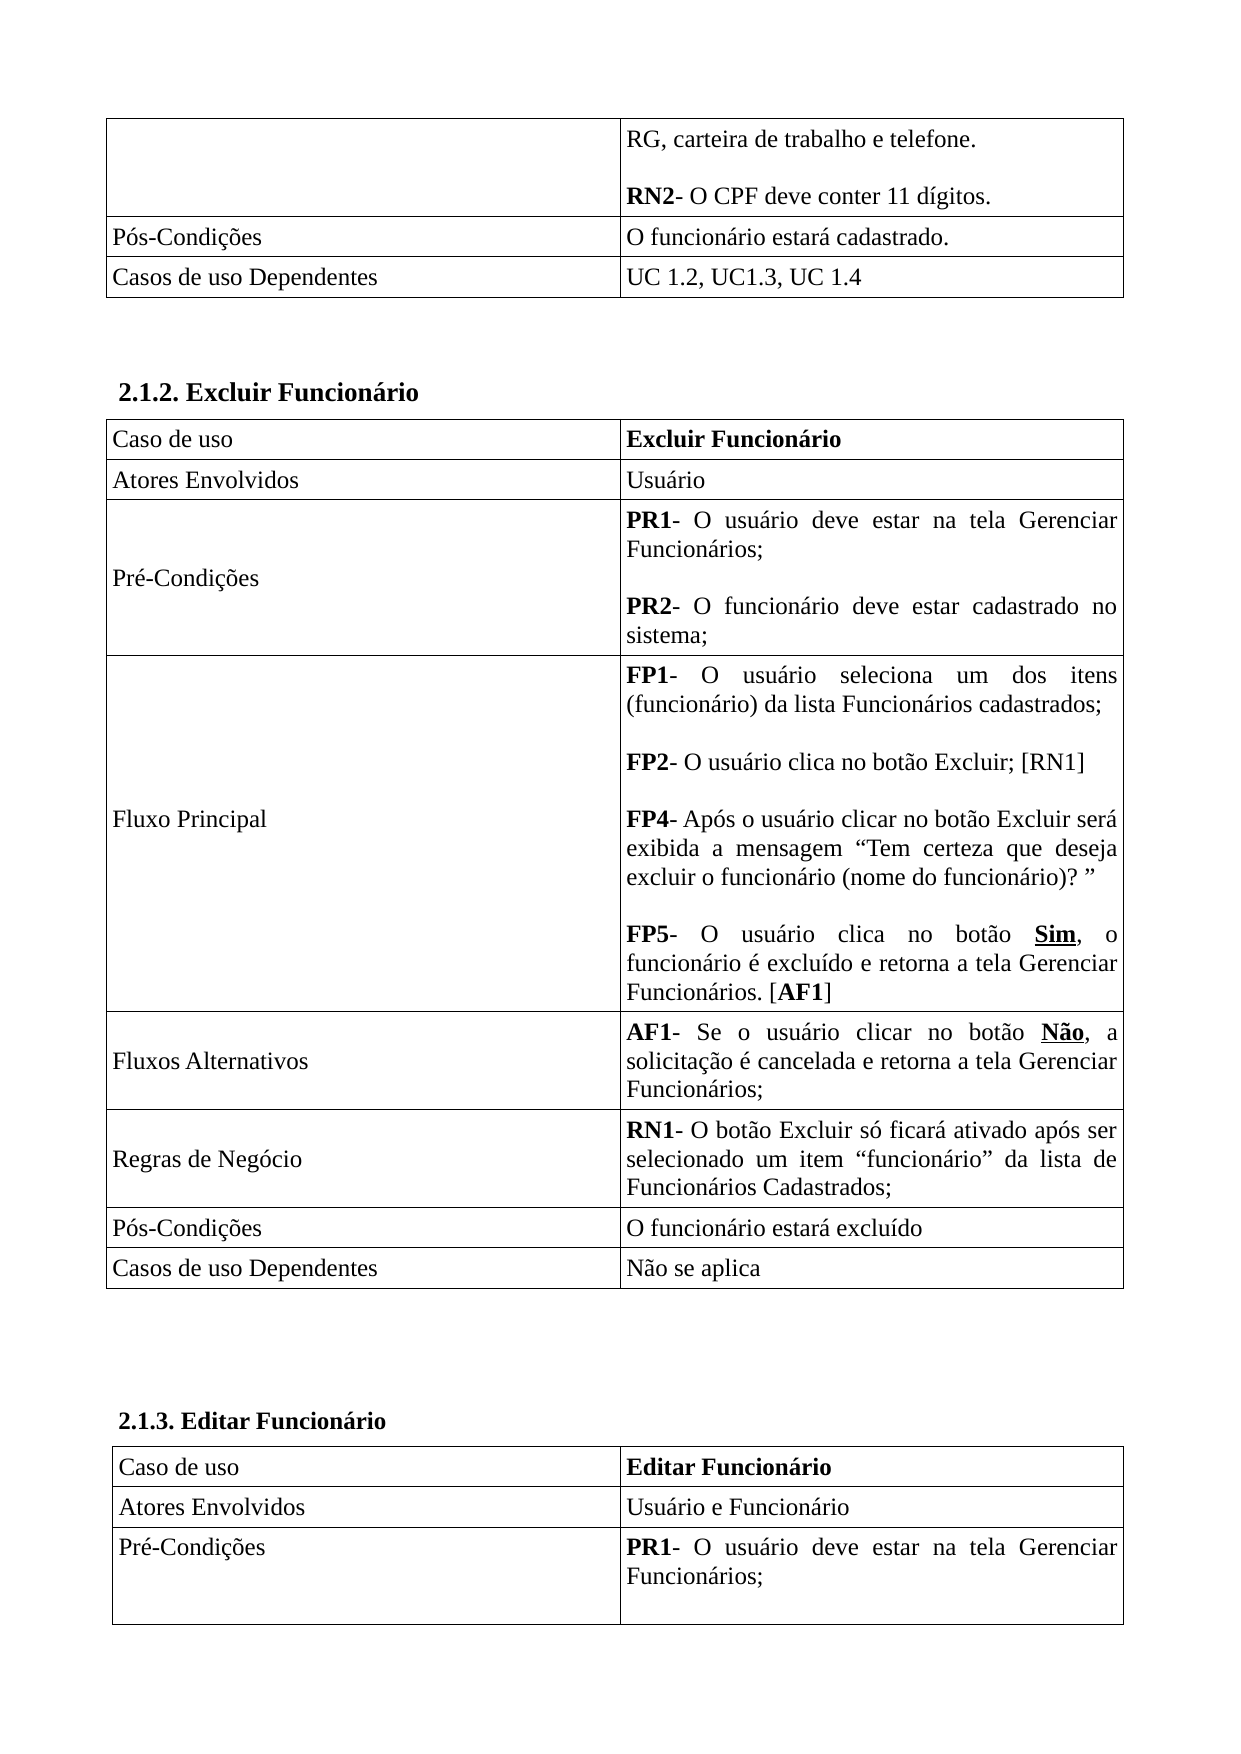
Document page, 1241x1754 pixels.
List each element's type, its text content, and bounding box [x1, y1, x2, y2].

table_cell Não se aplica [621, 1248, 1123, 1287]
table_cell RG, carteira de trabalho e telefone. RN2- O CPF deve conter 11 dígitos. [621, 119, 1123, 216]
table_header Editar Funcionário [621, 1447, 1123, 1486]
table_cell Casos de uso Dependentes [107, 1248, 620, 1287]
table_cell Pós-Condições [107, 1208, 620, 1247]
subtitle 2.1.3. Editar Funcionário [118, 1406, 1122, 1435]
table_cell UC 1.2, UC1.3, UC 1.4 [621, 257, 1123, 297]
table_cell Fluxos Alternativos [107, 1012, 620, 1109]
table_cell Atores Envolvidos [107, 460, 620, 499]
table_cell Usuário [621, 460, 1123, 499]
table_cell Fluxo Principal [107, 656, 620, 1011]
table_cell FP1- O usuário seleciona um dos itens (funcionário) da lista Funcionários cadastrados; FP2- O usuário clica no botão Excluir; [RN1] FP4- Após o usuário clicar no botão Excluir será exibida a mensagem “Tem certeza que deseja excluir o funcionário (nome do funcionário)? ” FP5- O usuário clica no botão Sim, o funcionário é excluído e retorna a tela Gerenciar Funcionários. [AF1] [621, 656, 1123, 1011]
table_cell O funcionário estará excluído [621, 1208, 1123, 1247]
table_cell PR1- O usuário deve estar na tela Gerenciar Funcionários; [621, 1528, 1123, 1624]
table_cell PR1- O usuário deve estar na tela Gerenciar Funcionários; PR2- O funcionário deve estar cadastrado no sistema; [621, 500, 1123, 655]
table_cell Pré-Condições [113, 1528, 620, 1624]
table_cell Regras de Negócio [107, 1110, 620, 1207]
table_cell [107, 119, 620, 216]
table_cell Usuário e Funcionário [621, 1487, 1123, 1527]
table_cell O funcionário estará cadastrado. [621, 217, 1123, 256]
table_cell Casos de uso Dependentes [107, 257, 620, 297]
table_header Caso de uso [107, 420, 620, 459]
table_header Excluir Funcionário [621, 420, 1123, 459]
table_cell Atores Envolvidos [113, 1487, 620, 1527]
table_cell AF1- Se o usuário clicar no botão Não, a solicitação é cancelada e retorna a tela Gerenciar Funcionários; [621, 1012, 1123, 1109]
table_cell RN1- O botão Excluir só ficará ativado após ser selecionado um item “funcionário” da lista de Funcionários Cadastrados; [621, 1110, 1123, 1207]
table_cell Pré-Condições [107, 500, 620, 655]
text 2.1.2. Excluir Funcionário [118, 376, 1122, 407]
table_header Caso de uso [113, 1447, 620, 1486]
table_cell Pós-Condições [107, 217, 620, 256]
